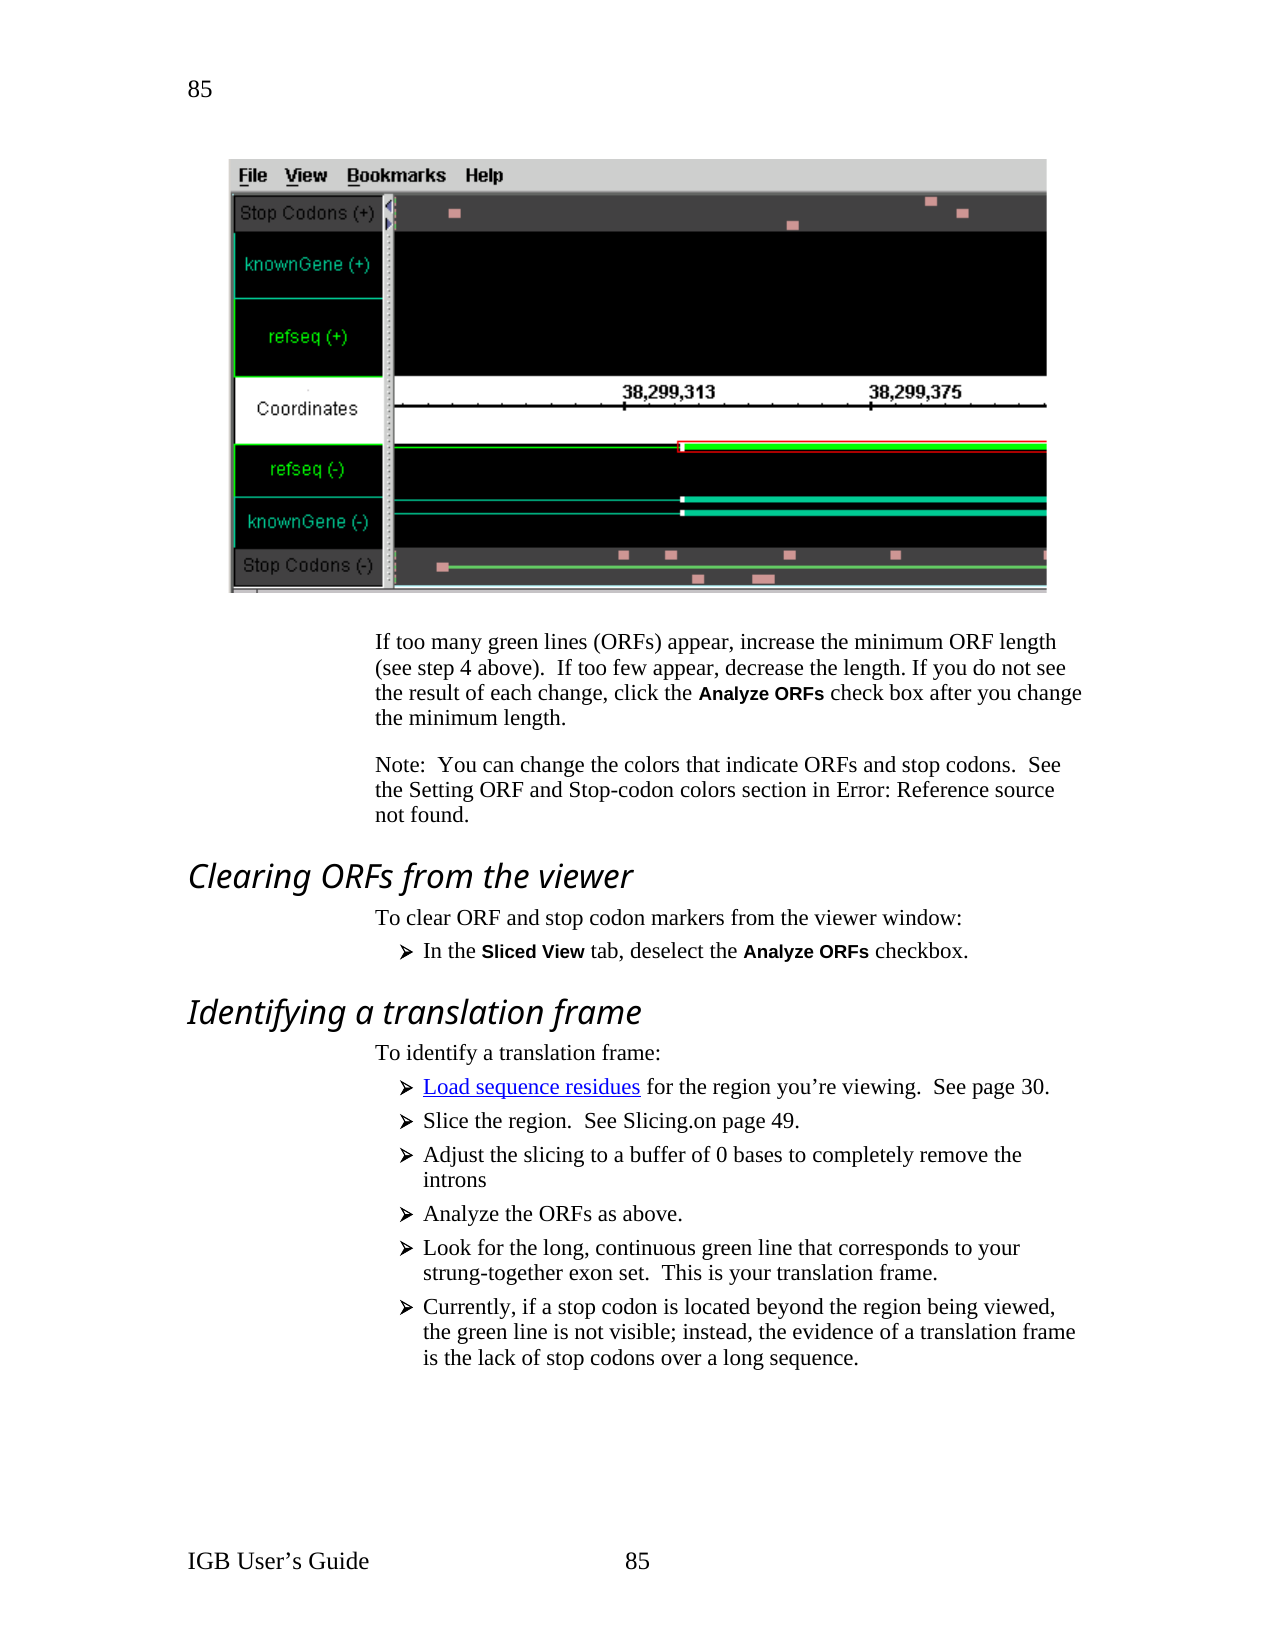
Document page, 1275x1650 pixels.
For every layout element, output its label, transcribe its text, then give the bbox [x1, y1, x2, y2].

text If too many green lines (ORFs) appear, increase the minimum ORF length (see step 4 above). If too few appear, decrease the length. If you do not see the result of each change, click the Analyze ORFs check box after you change the minimum length. [375, 629, 1087, 731]
list Load sequence residues for the region you’re viewing. See page 30. [399, 1074, 1087, 1099]
list Slice the region. See Slicing.on page 49. [399, 1108, 1087, 1133]
list Analyze the ORFs as above. [399, 1201, 1087, 1226]
list Adjust the slicing to a buffer of 0 bases to completely remove the introns [399, 1142, 1087, 1192]
list Look for the long, continuous green line that corresponds to your strung-together exon set. This is your translation frame. [399, 1234, 1087, 1285]
text Note: You can change the colors that indicate ORFs and stop codons. See the Setting ORF and Stop-codon colors section in . [375, 752, 1087, 828]
list In the Sliced View tab, deselect the Analyze ORFs checkbox. [399, 938, 1087, 964]
picture [228, 159, 1047, 593]
subtitle Clearing ORFs from the viewer [187, 853, 1087, 898]
list Currently, if a stop codon is located beyond the region being viewed, the green line is not visible; instead, the evidence of a translation frame is the lack of stop codons over a long sequence. [399, 1294, 1087, 1370]
subtitle Identifying a translation frame [187, 989, 1087, 1034]
text To identify a translation frame: [375, 1040, 1087, 1066]
text To clear ORF and stop codon markers from the viewer window: [375, 904, 1087, 930]
